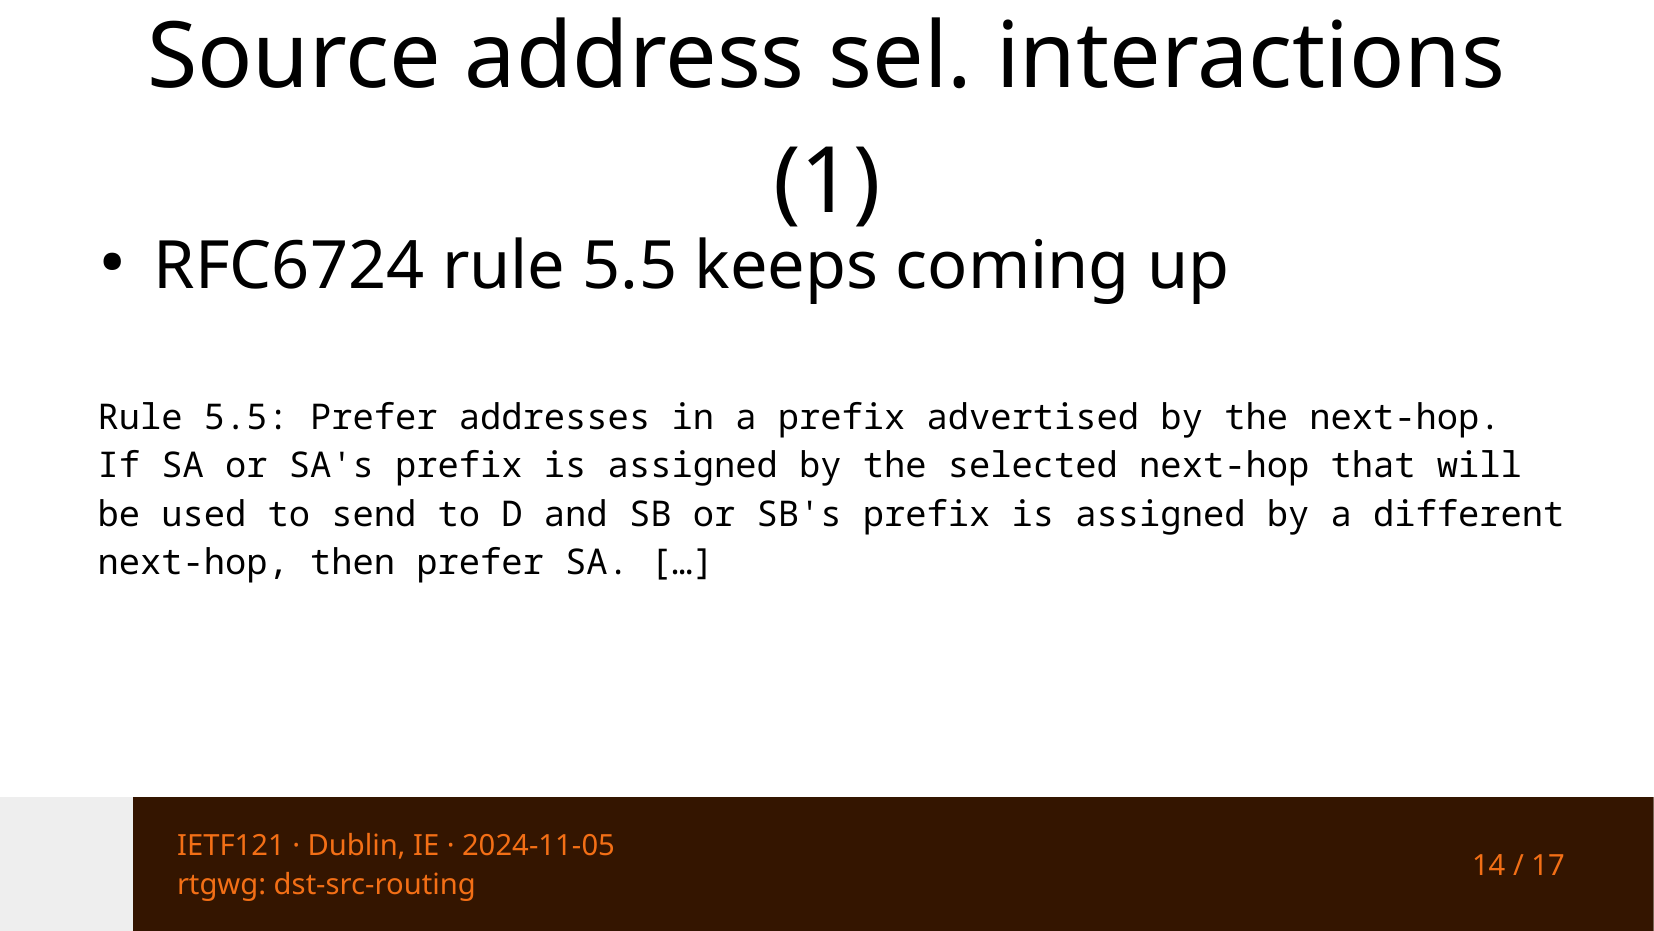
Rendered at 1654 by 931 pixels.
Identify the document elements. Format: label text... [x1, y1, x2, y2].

list RFC6724 rule 5.5 keeps coming up [82, 217, 1571, 325]
text_box Rule 5.5: Prefer addresses in a prefix advertised by the next-hop. If SA or SA's prefix is assigned by the selected next-hop that will be used to send to D and SB or SB's prefix is assigned by a different next-hop, then prefer SA. […] [82, 383, 1589, 655]
title Source address sel. interactions (1) [82, 37, 1571, 193]
